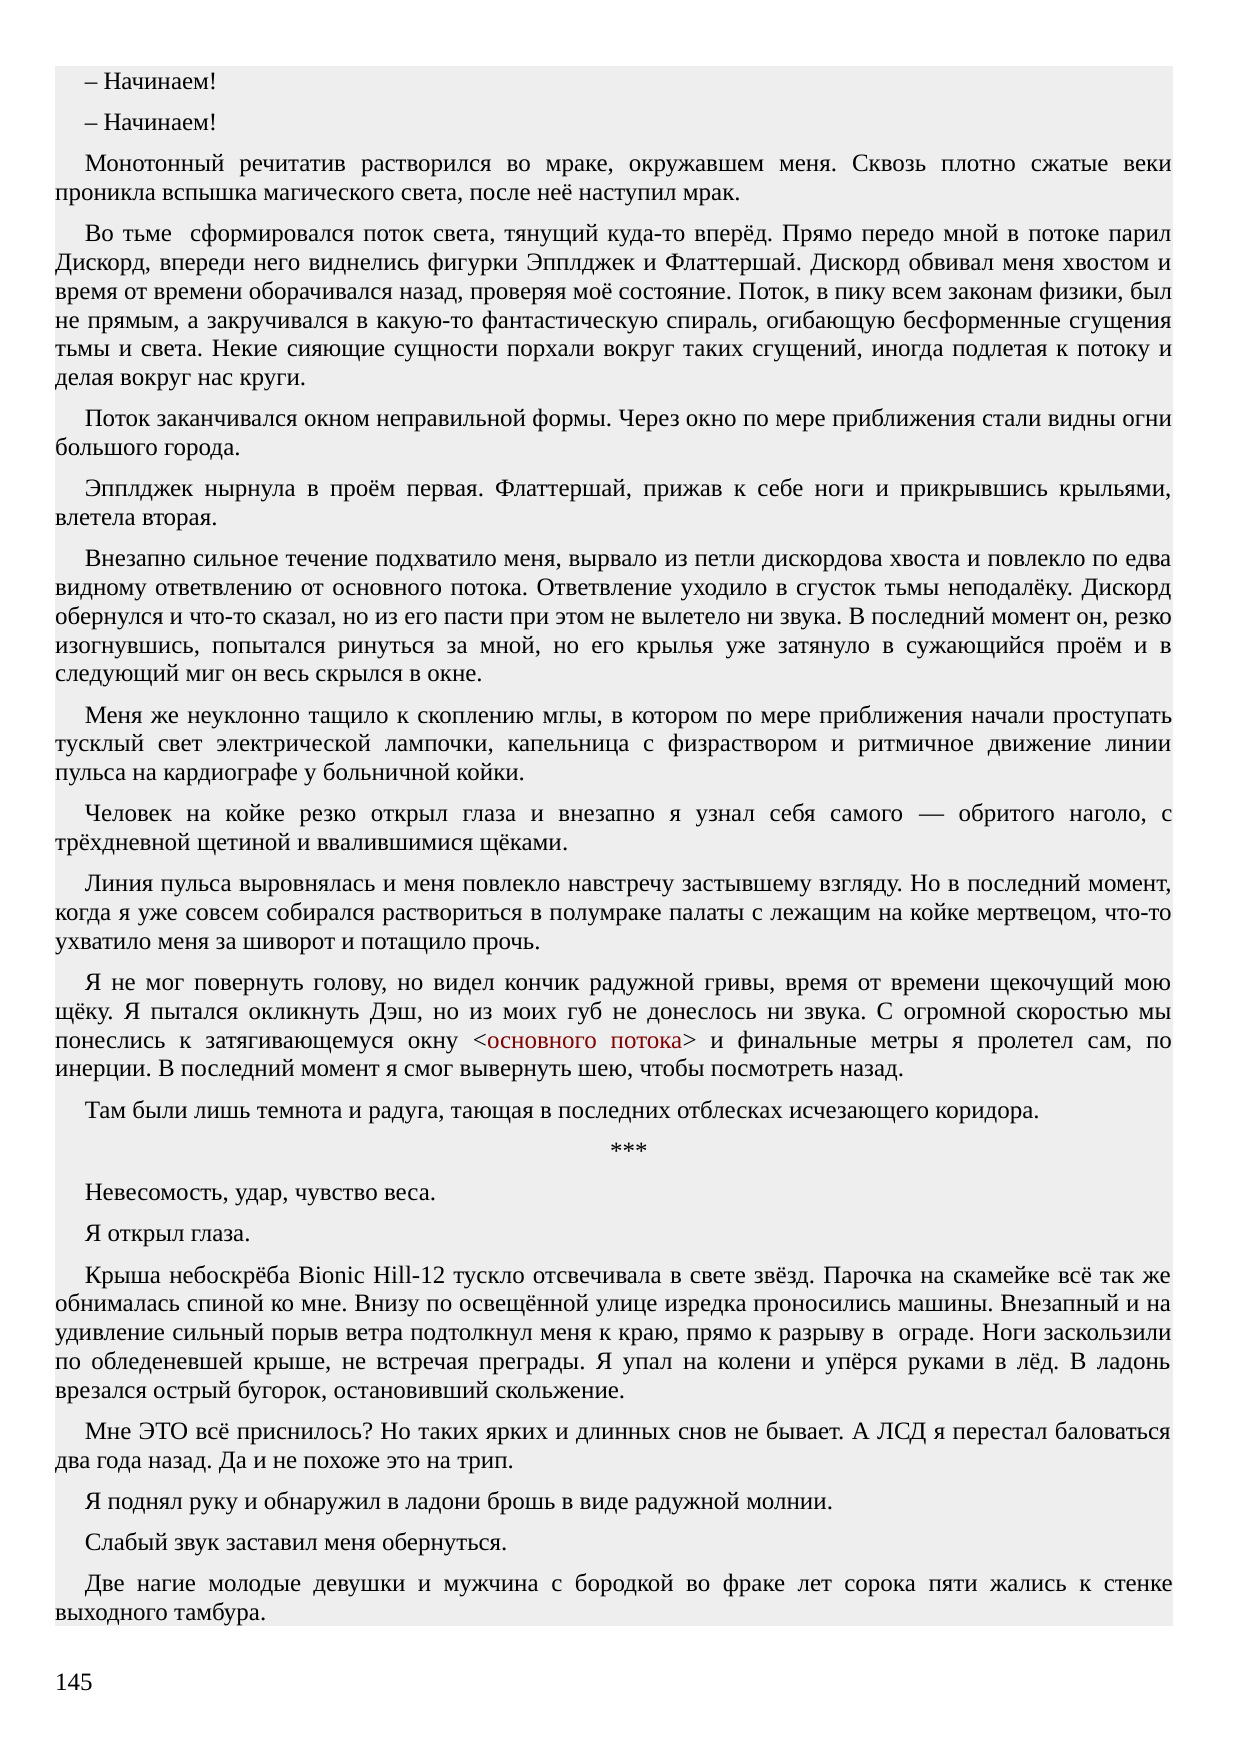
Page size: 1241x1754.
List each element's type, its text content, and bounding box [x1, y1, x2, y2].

text Невесомость, удар, чувство веса. [55, 1177, 1173, 1206]
text Мне ЭТО всё приснилось? Но таких ярких и длинных снов не бывает. А ЛСД я перестал баловаться два года назад. Да и не похоже это на трип. [55, 1416, 1173, 1473]
text Внезапно сильное течение подхватило меня, вырвало из петли дискордова хвоста и повлекло по едва видному ответвлению от основного потока. Ответвление уходило в сгусток тьмы неподалёку. Дискорд обернулся и что-то сказал, но из его пасти при этом не вылетело ни звука. В последний момент он, резко изогнувшись, попытался ринуться за мной, но его крылья уже затянуло в сужающийся проём и в следующий миг он весь скрылся в окне. [55, 543, 1173, 687]
text Человек на койке резко открыл глаза и внезапно я узнал себя самого — обритого наголо, с трёхдневной щетиной и ввалившимися щёками. [55, 798, 1173, 856]
text Монотонный речитатив растворился во мраке, окружавшем меня. Сквозь плотно сжатые веки проникла вспышка магического света, после неё наступил мрак. [55, 148, 1173, 206]
text Я поднял руку и обнаружил в ладони брошь в виде радужной молнии. [55, 1486, 1173, 1515]
text Крыша небоскрёба Bionic Hill-12 тускло отсвечивала в свете звёзд. Парочка на скамейке всё так же обнималась спиной ко мне. Внизу по освещённой улице изредка проносились машины. Внезапный и на удивление сильный порыв ветра подтолкнул меня к краю, прямо к разрыву в ограде. Ноги заскользили по обледеневшей крыше, не встречая преграды. Я упал на колени и упёрся руками в лёд. В ладонь врезался острый бугорок, остановивший скольжение. [55, 1260, 1173, 1403]
text – Начинаем! [55, 107, 1173, 136]
text Поток заканчивался окном неправильной формы. Через окно по мере приближения стали видны огни большого города. [55, 403, 1173, 461]
text Во тьме сформировался поток света, тянущий куда-то вперёд. Прямо передо мной в потоке парил Дискорд, впереди него виднелись фигурки Эпплджек и Флаттершай. Дискорд обвивал меня хвостом и время от времени оборачивался назад, проверяя моё состояние. Поток, в пику всем законам физики, был не прямым, а закручивался в какую-то фантастическую спираль, огибающую бесформенные сгущения тьмы и света. Некие сияющие сущности порхали вокруг таких сгущений, иногда подлетая к потоку и делая вокруг нас круги. [55, 218, 1173, 391]
text Две нагие молодые девушки и мужчина с бородкой во фраке лет сорока пяти жались к стенке выходного тамбура. [55, 1568, 1173, 1626]
text Линия пульса выровнялась и меня повлекло навстречу застывшему взгляду. Но в последний момент, когда я уже совсем собирался раствориться в полумраке палаты с лежащим на койке мертвецом, что-то ухватило меня за шиворот и потащило прочь. [55, 868, 1173, 955]
text – Начинаем! [55, 66, 1173, 95]
text Эпплджек нырнула в проём первая. Флаттершай, прижав к себе ноги и прикрывшись крыльями, влетела вторая. [55, 473, 1173, 531]
text *** [55, 1136, 1173, 1165]
text Слабый звук заставил меня обернуться. [55, 1527, 1173, 1556]
text Я открыл глаза. [55, 1218, 1173, 1247]
text Меня же неуклонно тащило к скоплению мглы, в котором по мере приближения начали проступать тусклый свет электрической лампочки, капельница с физраствором и ритмичное движение линии пульса на кардиографе у больничной койки. [55, 700, 1173, 786]
text Я не мог повернуть голову, но видел кончик радужной гривы, время от времени щекочущий мою щёку. Я пытался окликнуть Дэш, но из моих губ не донеслось ни звука. С огромной скоростью мы понеслись к затягивающемуся окну <основного потока> и финальные метры я пролетел сам, по инерции. В последний момент я смог вывернуть шею, чтобы посмотреть назад. [55, 967, 1173, 1082]
text Там были лишь темнота и радуга, тающая в последних отблесках исчезающего коридора. [55, 1095, 1173, 1123]
